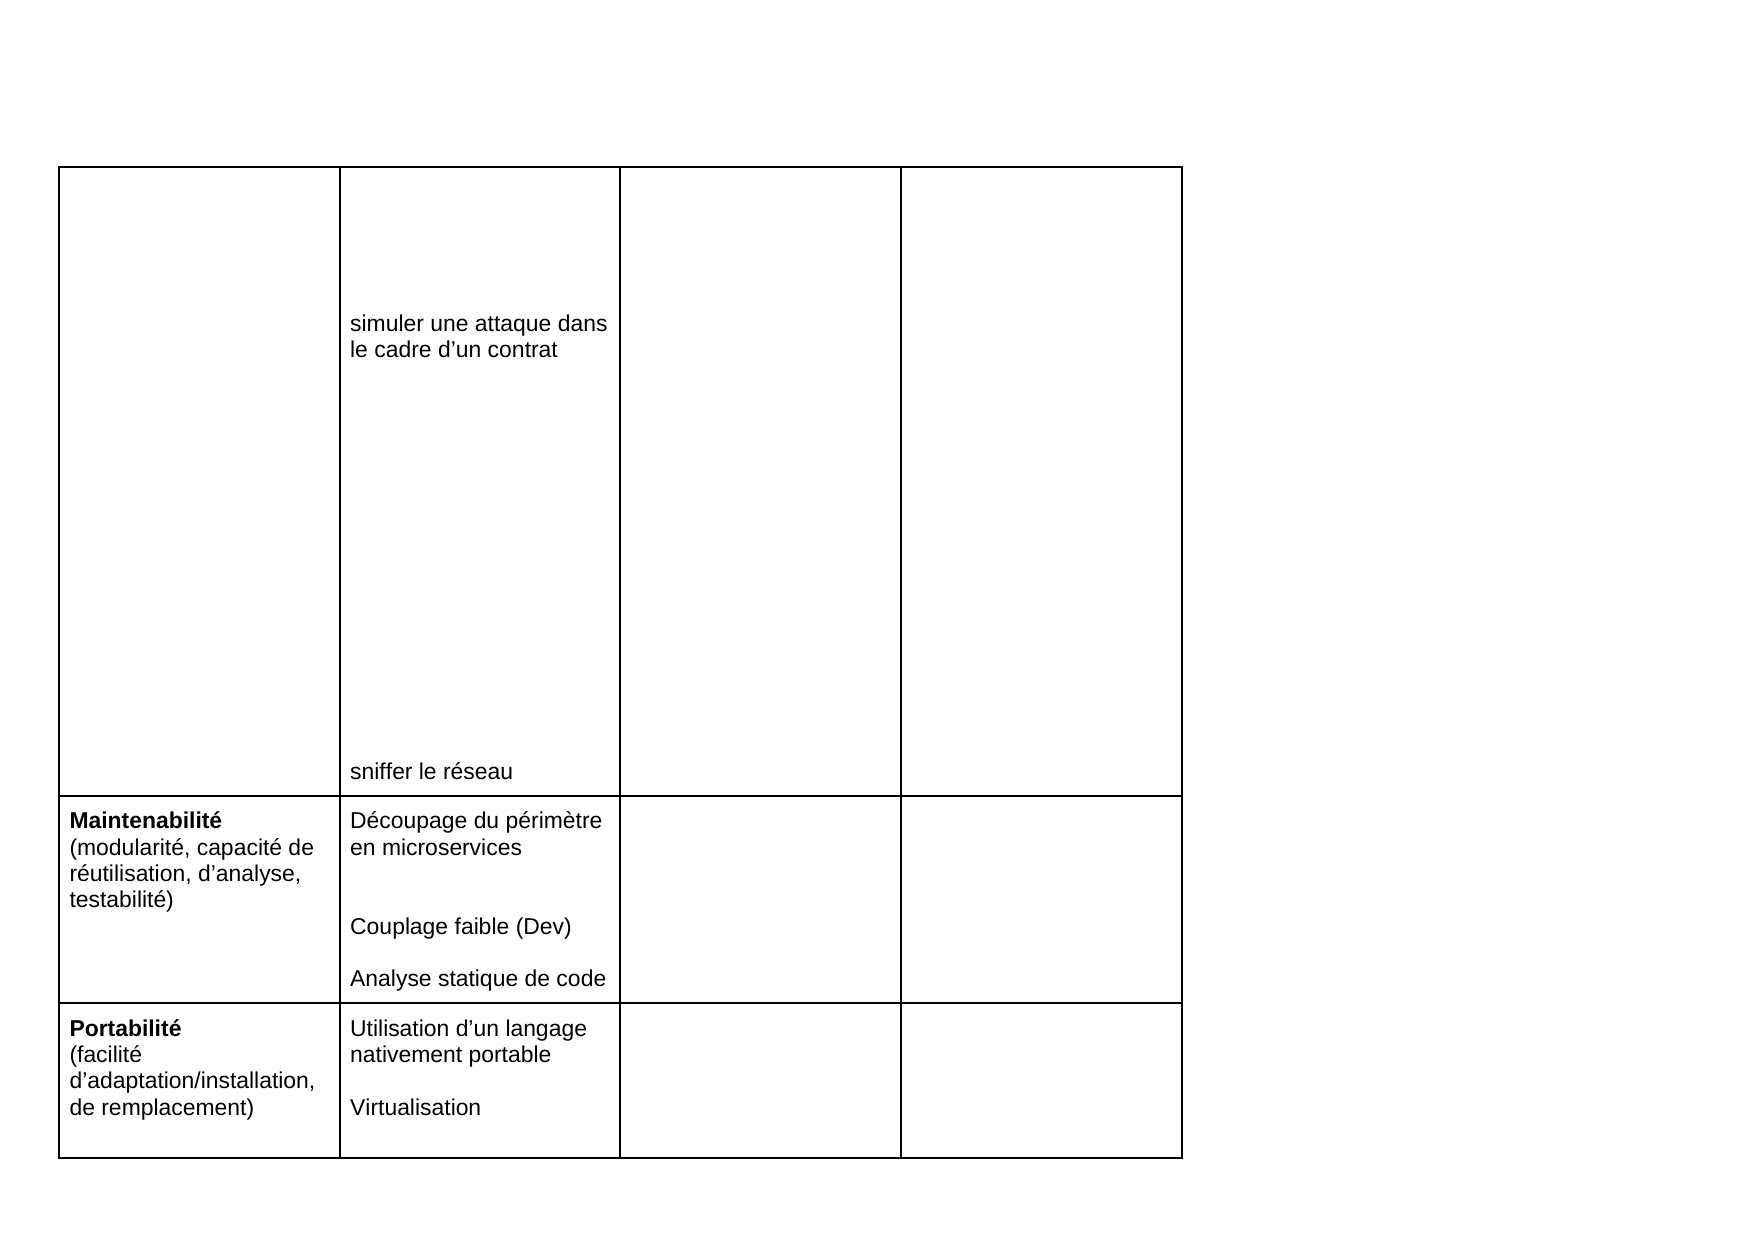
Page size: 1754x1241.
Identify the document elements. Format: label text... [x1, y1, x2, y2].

table_cell simuler une attaque dans le cadre d’un contrat sniffer le réseau [341, 168, 619, 795]
table_cell Portabilité (facilité d’adaptation/installation, de remplacement) [60, 1004, 339, 1157]
table_cell [60, 168, 339, 795]
table_cell [621, 1004, 900, 1157]
table_cell [902, 797, 1181, 1002]
table_cell Découpage du périmètre en microservices Couplage faible (Dev) Analyse statique de code [341, 797, 619, 1002]
table_cell [902, 168, 1181, 795]
table_cell [621, 797, 900, 1002]
table_cell [621, 168, 900, 795]
table_cell Maintenabilité (modularité, capacité de réutilisation, d’analyse, testabilité) [60, 797, 339, 1002]
table_cell Utilisation d’un langage nativement portable Virtualisation [341, 1004, 619, 1157]
table_cell [902, 1004, 1181, 1157]
